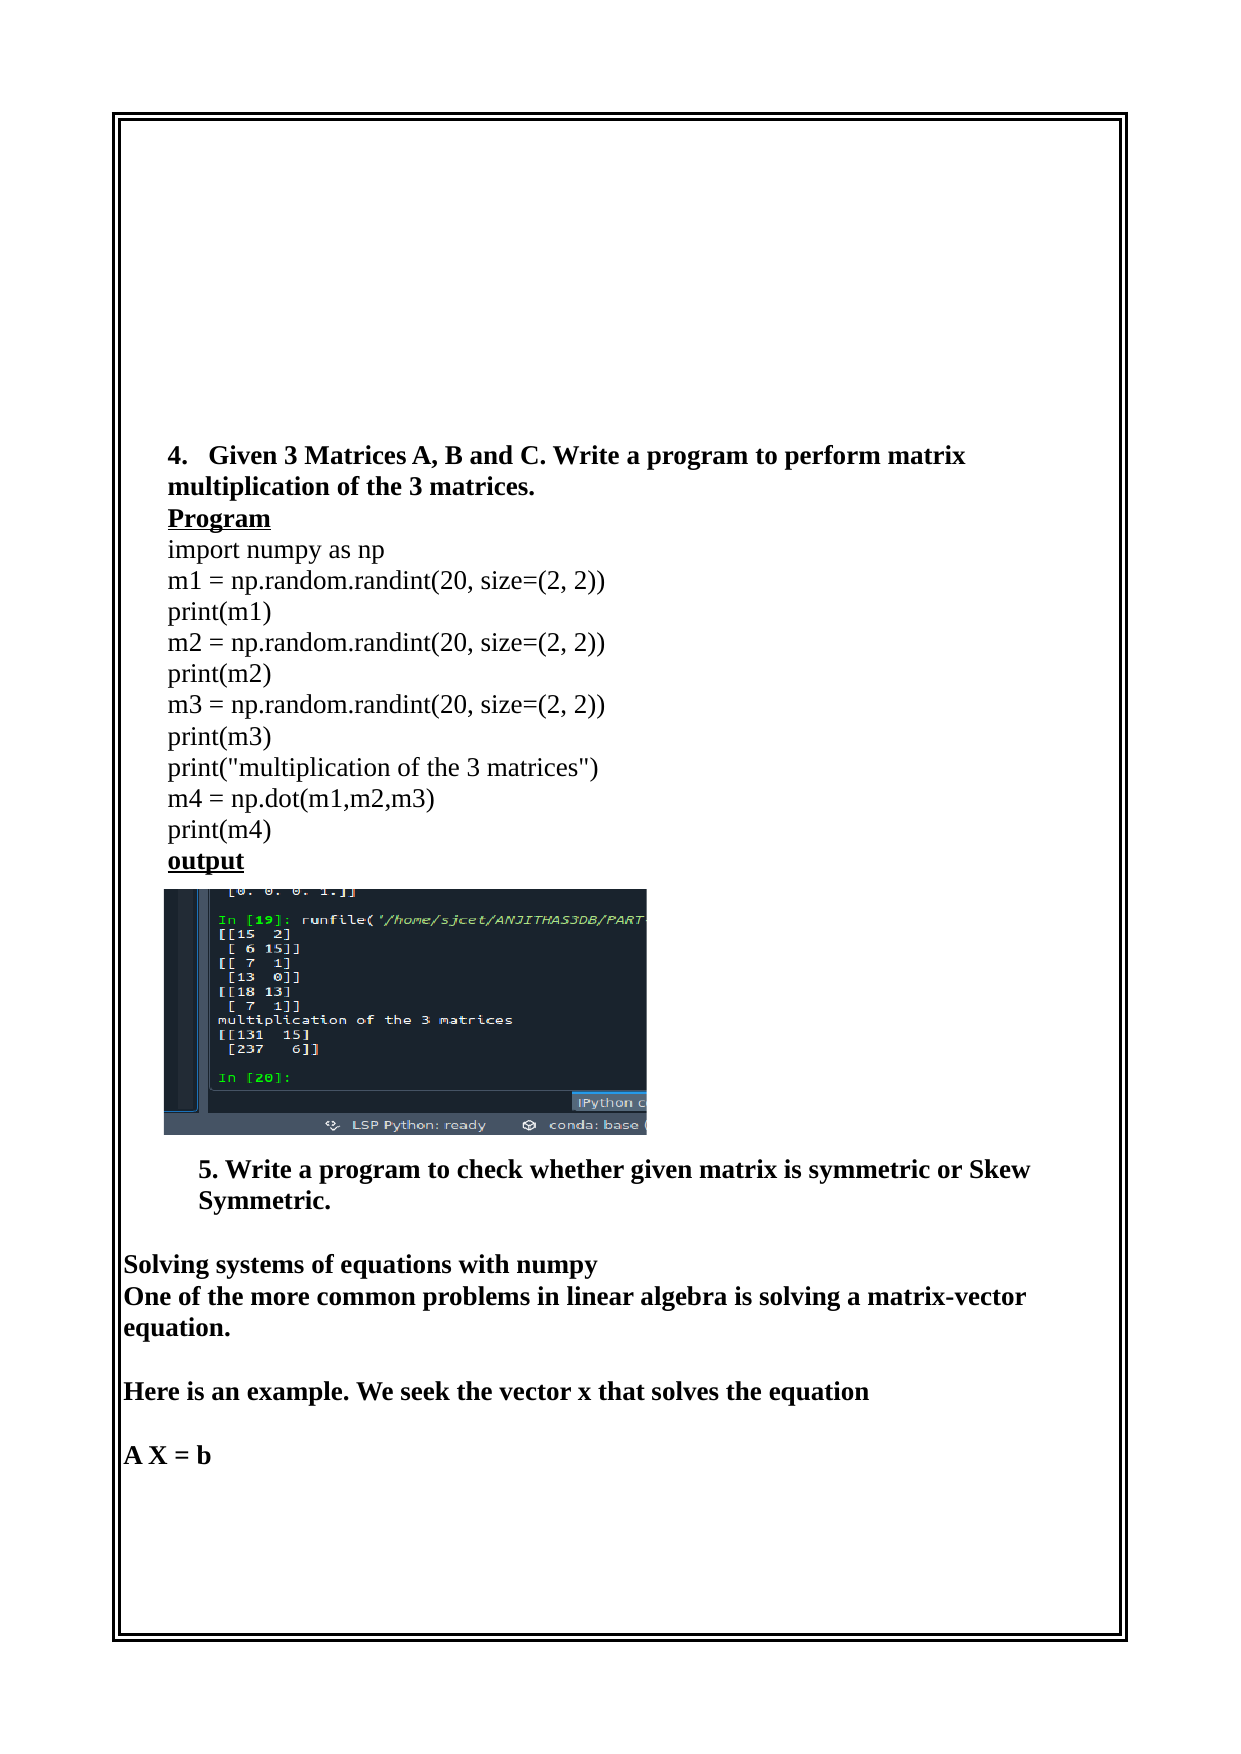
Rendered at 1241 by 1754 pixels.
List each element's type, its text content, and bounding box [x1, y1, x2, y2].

text Program [167, 502, 1117, 533]
list 5. Write a program to check whether given matrix is symmetric or Skew Symmetric. [161, 1153, 1117, 1216]
text print(m3) [167, 720, 1117, 751]
text Here is an example. We seek the vector x that solves the equation [123, 1375, 1117, 1406]
text m4 = np.dot(m1,m2,m3) [167, 782, 1117, 813]
text m2 = np.random.randint(20, size=(2, 2)) [167, 626, 1117, 657]
text m3 = np.random.randint(20, size=(2, 2)) [167, 688, 1117, 720]
text One of the more common problems in linear algebra is solving a matrix-vector equation. [123, 1280, 1117, 1342]
text print(m2) [167, 657, 1117, 688]
text output [167, 844, 1117, 875]
text import numpy as np [167, 533, 1117, 564]
text A X = b [123, 1439, 1117, 1470]
text print(m1) [167, 595, 1117, 626]
text Solving systems of equations with numpy [123, 1249, 1117, 1280]
text 4. Given 3 Matrices A, B and C. Write a program to perform matrix multiplication of the 3 matrices. [167, 439, 1117, 502]
text print("multiplication of the 3 matrices") [167, 751, 1117, 782]
text print(m4) [167, 813, 1117, 844]
text m1 = np.random.randint(20, size=(2, 2)) [167, 564, 1117, 595]
